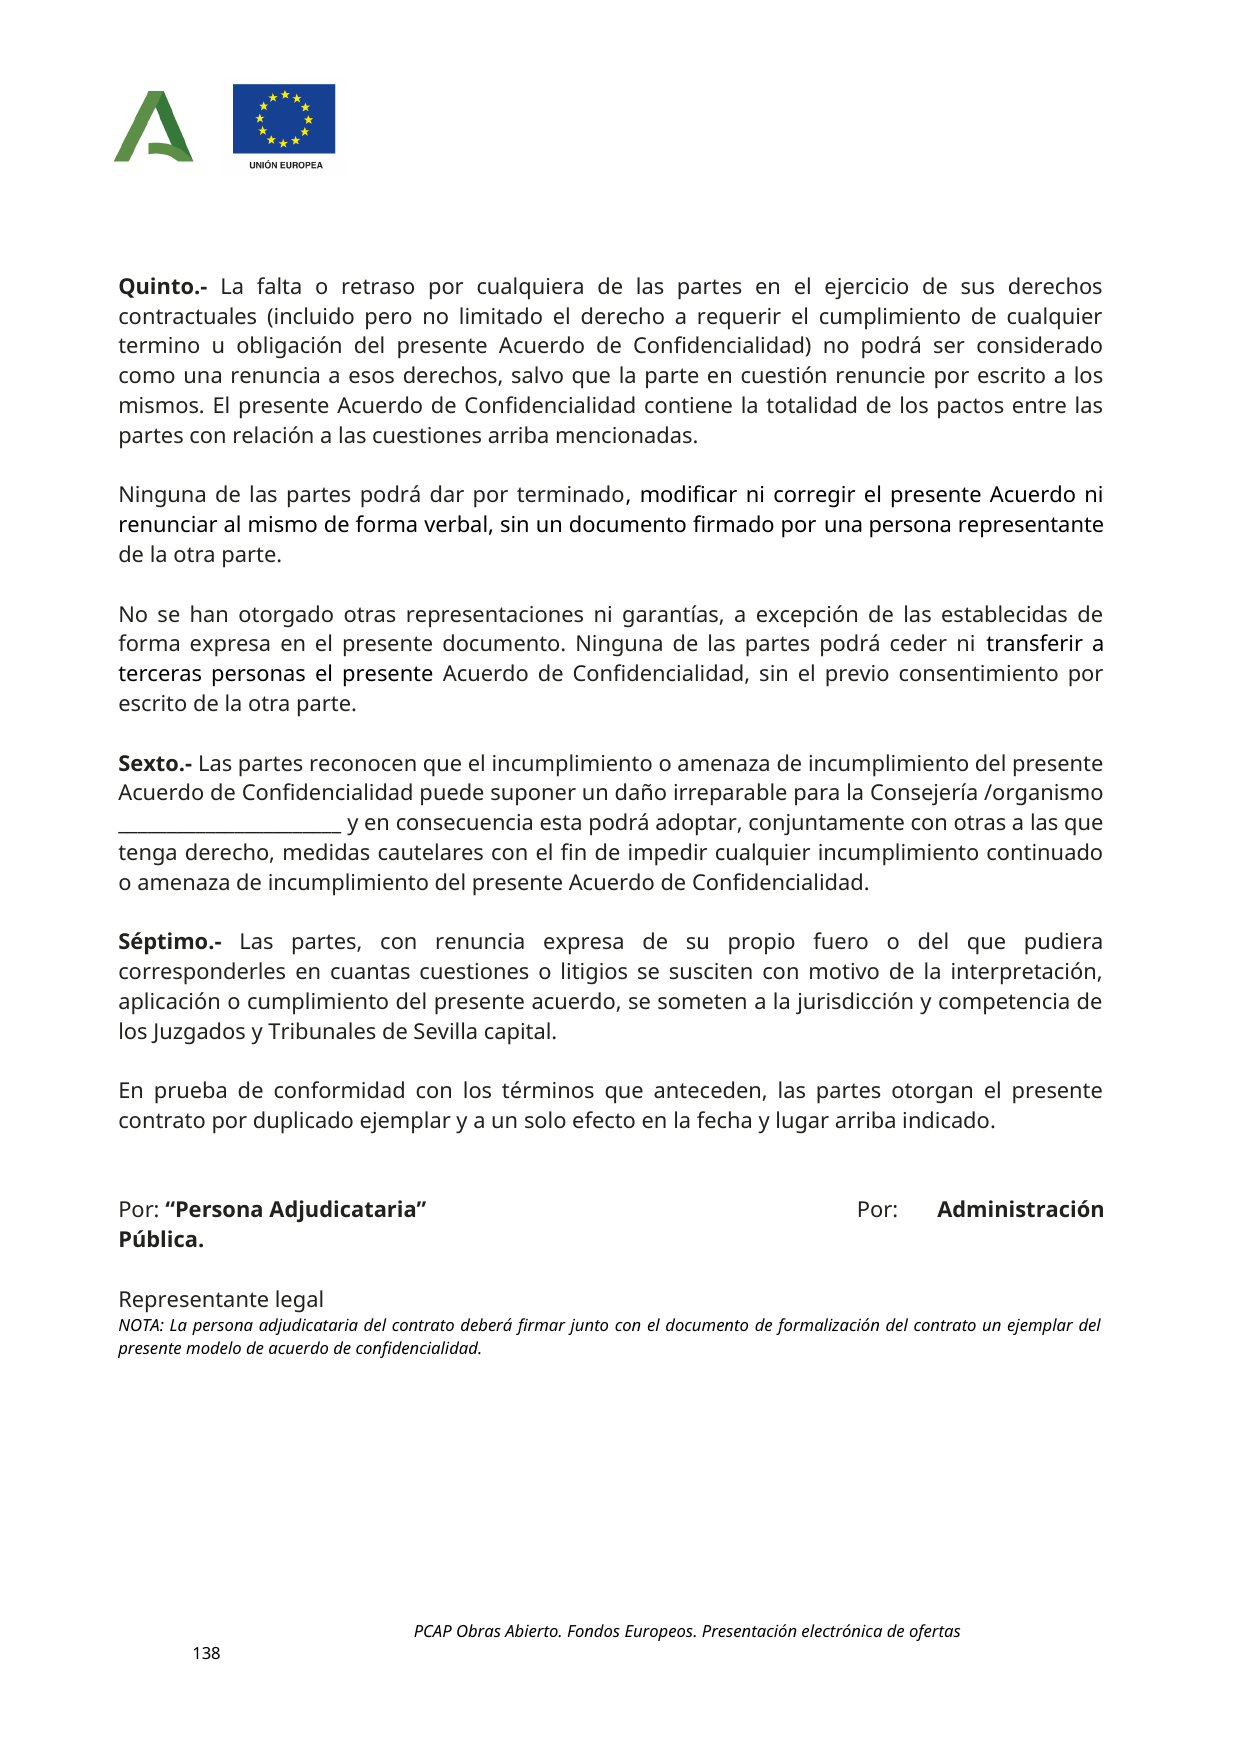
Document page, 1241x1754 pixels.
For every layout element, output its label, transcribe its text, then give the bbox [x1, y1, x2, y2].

text Sexto.- Las partes reconocen que el incumplimiento o amenaza de incumplimiento del presente Acuerdo de Confidencialidad puede suponer un daño irreparable para la Consejería /organismo _______________________ y en consecuencia esta podrá adoptar, conjuntamente con otras a las que tenga derecho, medidas cautelares con el fin de impedir cualquier incumplimiento continuado o amenaza de incumplimiento del presente Acuerdo de Confidencialidad. [118, 747, 1104, 896]
picture [221, 78, 347, 176]
text No se han otorgado otras representaciones ni garantías, a excepción de las establecidas de forma expresa en el presente documento. Ninguna de las partes podrá ceder ni transferir a terceras personas el presente Acuerdo de Confidencialidad, sin el previo consentimiento por escrito de la otra parte. [118, 598, 1104, 718]
text Séptimo.- Las partes, con renuncia expresa de su propio fuero o del que pudiera corresponderles en cuantas cuestiones o litigios se susciten con motivo de la interpretación, aplicación o cumplimiento del presente acuerdo, se someten a la jurisdicción y competencia de los Juzgados y Tribunales de Sevilla capital. [118, 926, 1104, 1045]
text Representante legal [118, 1284, 1104, 1313]
text NOTA: La persona adjudicataria del contrato deberá firmar junto con el documento de formalización del contrato un ejemplar del presente modelo de acuerdo de confidencialidad. [118, 1313, 1104, 1359]
text En prueba de conformidad con los términos que anteceden, las partes otorgan el presente contrato por duplicado ejemplar y a un solo efecto en la fecha y lugar arriba indicado. [118, 1075, 1104, 1135]
picture [109, 86, 198, 166]
text Quinto.- La falta o retraso por cualquiera de las partes en el ejercicio de sus derechos contractuales (incluido pero no limitado el derecho a requerir el cumplimiento de cualquier termino u obligación del presente Acuerdo de Confidencialidad) no podrá ser considerado como una renuncia a esos derechos, salvo que la parte en cuestión renuncie por escrito a los mismos. El presente Acuerdo de Confidencialidad contiene la totalidad de los pactos entre las partes con relación a las cuestiones arriba mencionadas. [118, 271, 1104, 449]
text Por: “Persona Adjudicataria” Por: Administración Pública. [118, 1194, 1104, 1254]
text Ninguna de las partes podrá dar por terminado, modificar ni corregir el presente Acuerdo ni renunciar al mismo de forma verbal, sin un documento firmado por una persona representante de la otra parte. [118, 479, 1104, 569]
